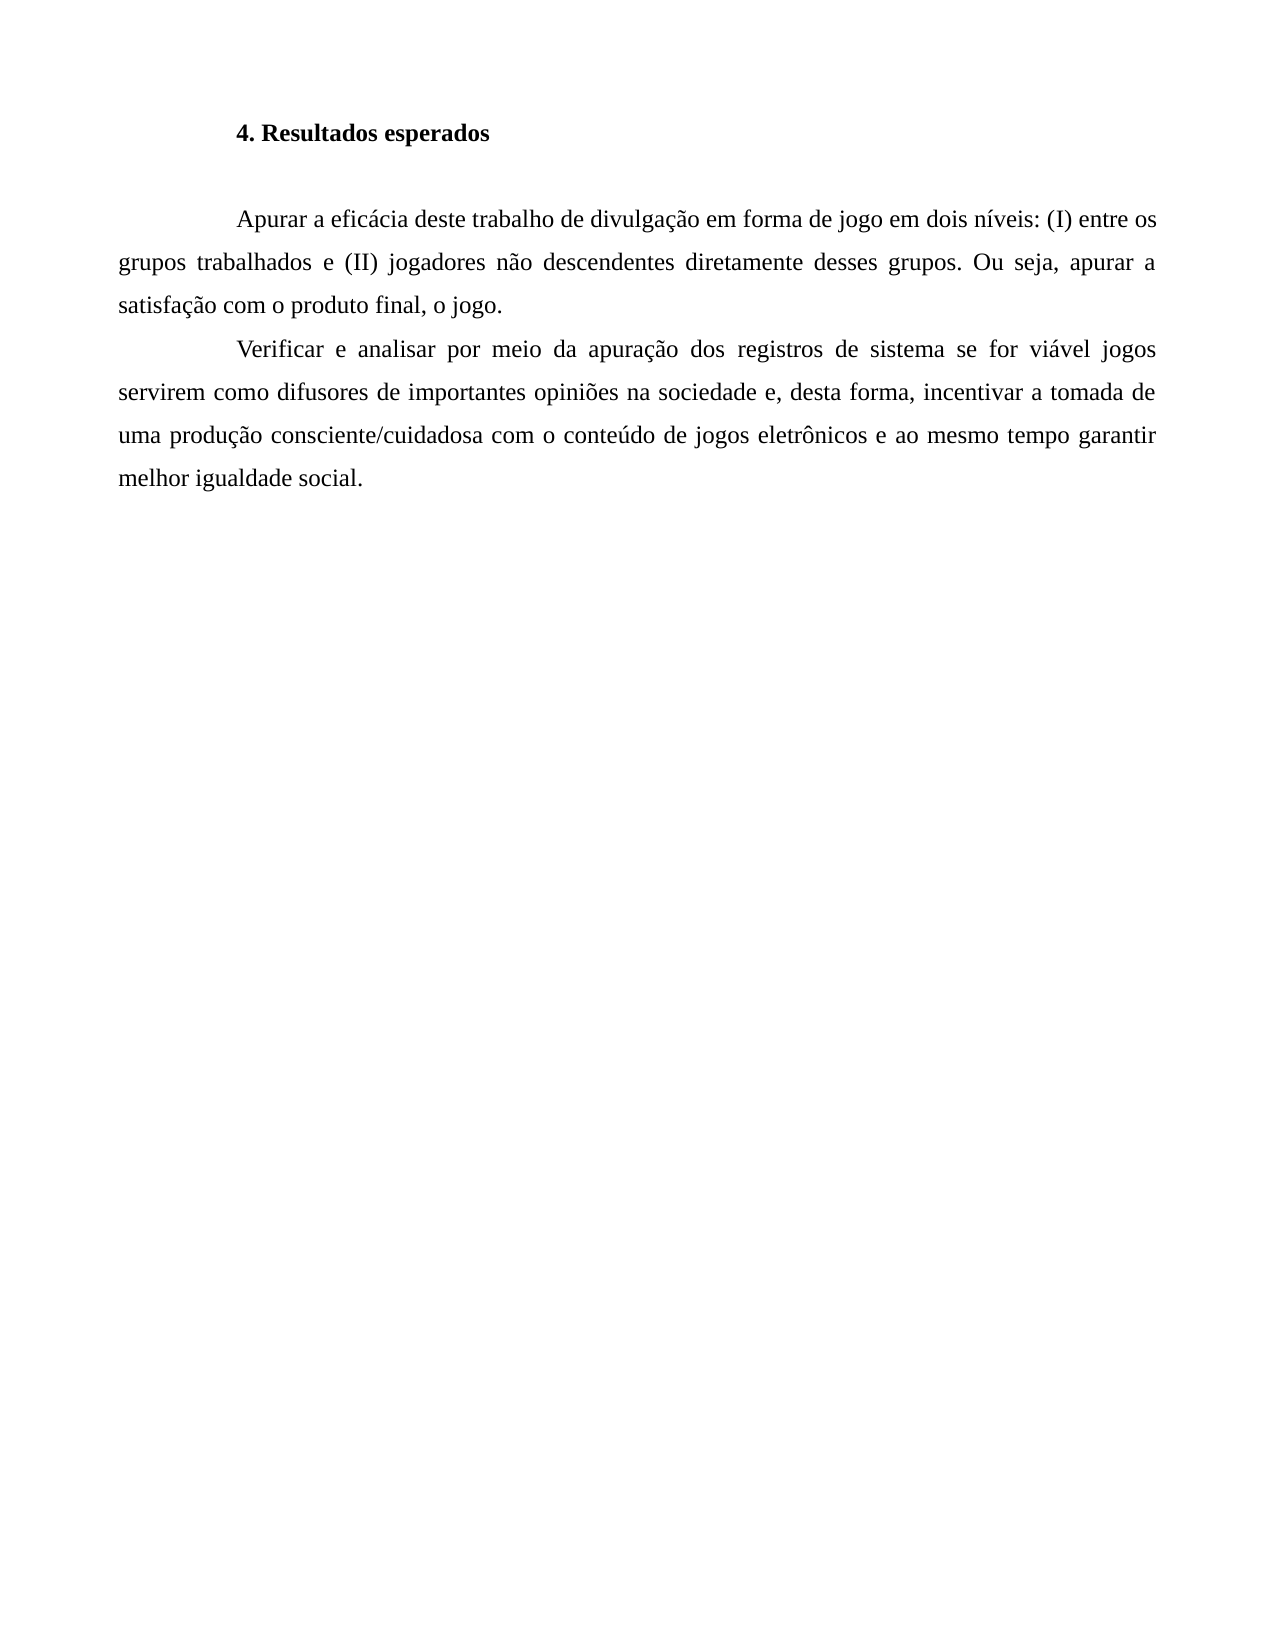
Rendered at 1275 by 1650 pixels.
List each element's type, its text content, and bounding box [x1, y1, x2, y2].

text Verificar e analisar por meio da apuração dos registros de sistema se for viável jogos servirem como difusores de importantes opiniões na sociedade e, desta forma, incentivar a tomada de uma produção consciente/cuidadosa com o conteúdo de jogos eletrônicos e ao mesmo tempo garantir melhor igualdade social. [118, 334, 1157, 492]
text Apurar a eficácia deste trabalho de divulgação em forma de jogo em dois níveis: (I) entre os grupos trabalhados e (II) jogadores não descendentes diretamente desses grupos. Ou seja, apurar a satisfação com o produto final, o jogo. [118, 204, 1157, 319]
text 4. Resultados esperados [118, 118, 1157, 147]
